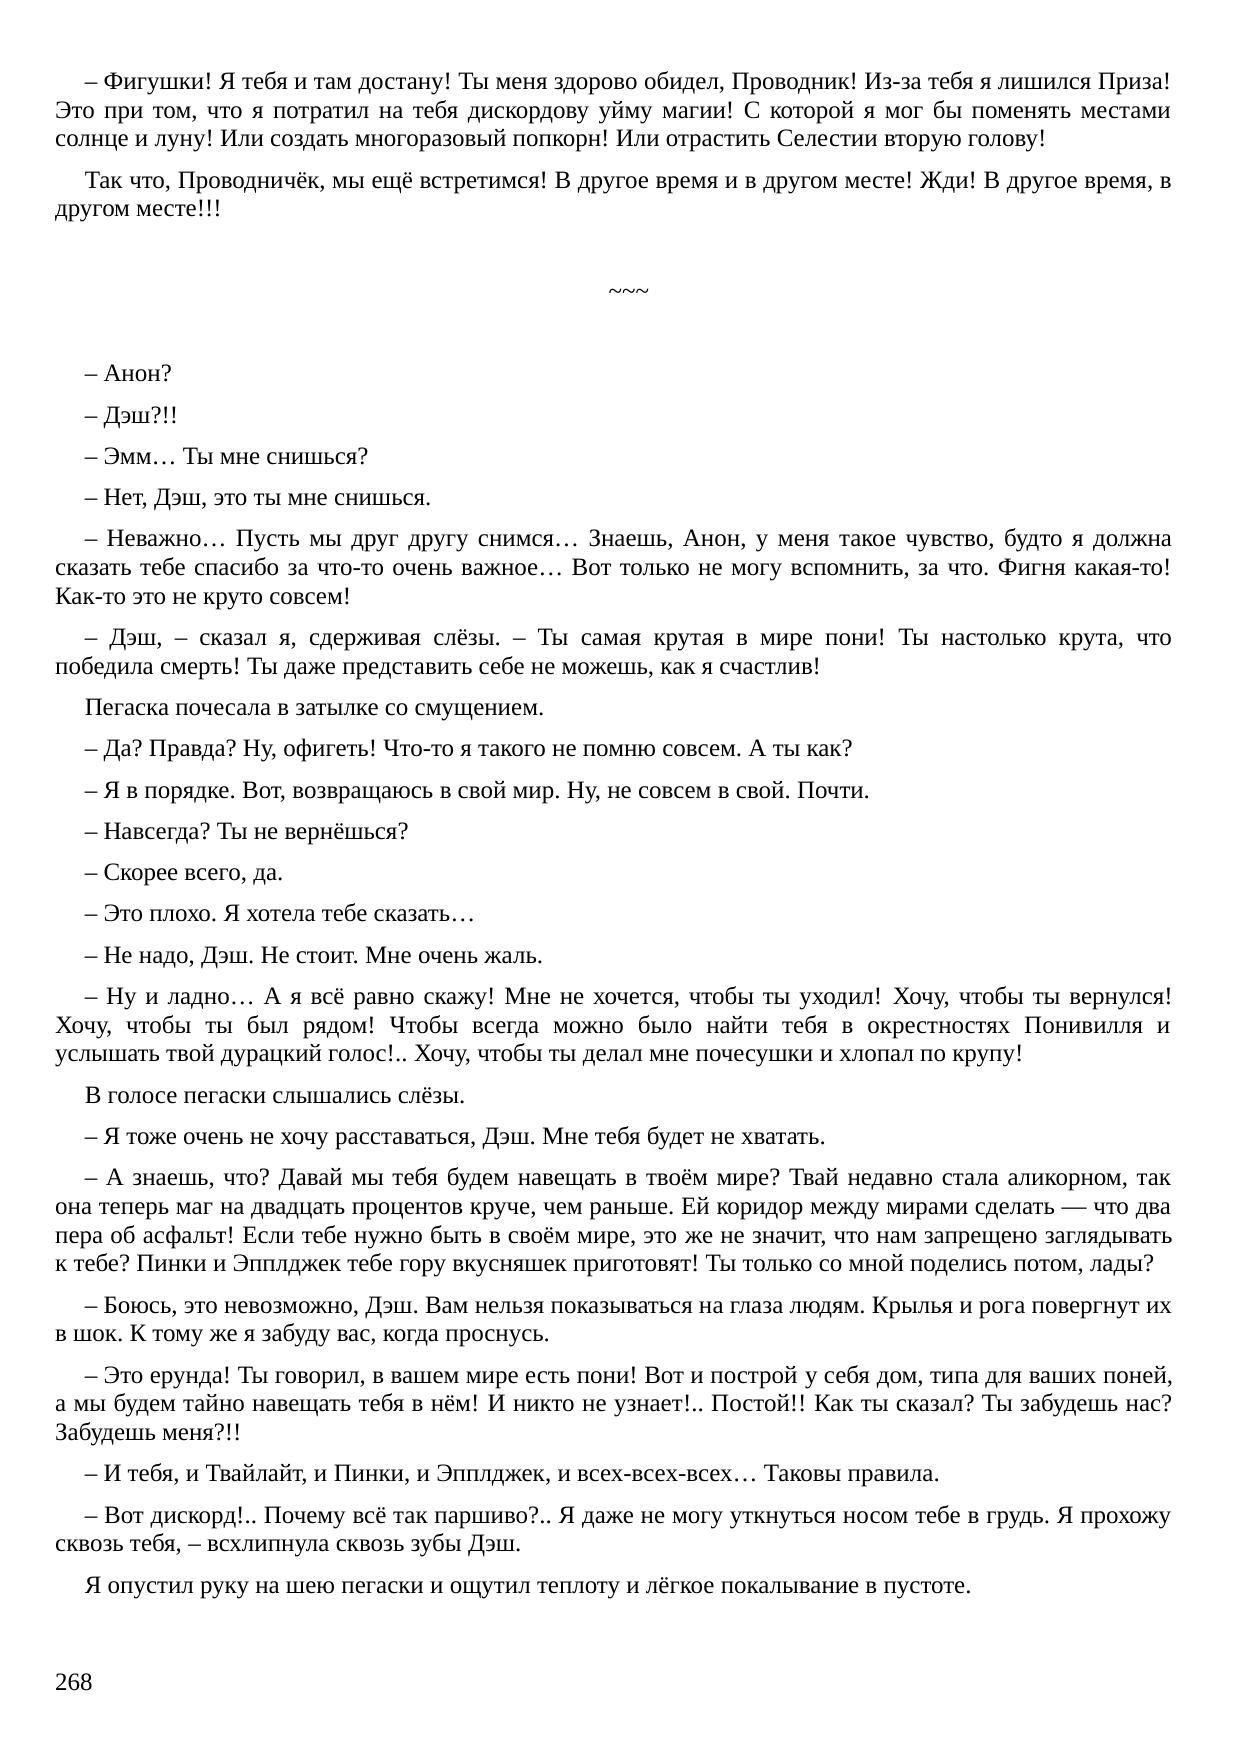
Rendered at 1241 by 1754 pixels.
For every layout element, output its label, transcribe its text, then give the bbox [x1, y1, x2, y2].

text В голосе пегаски слышались слёзы. [55, 1080, 1173, 1108]
text – Нет, Дэш, это ты мне снишься. [55, 482, 1173, 511]
text ~~~ [55, 276, 1173, 305]
text – Я тоже очень не хочу расставаться, Дэш. Мне тебя будет не хватать. [55, 1121, 1173, 1150]
text – Это ерунда! Ты говорил, в вашем мире есть пони! Вот и построй у себя дом, типа для ваших поней, а мы будем тайно навещать тебя в нём! И никто не узнает!.. Постой!! Как ты сказал? Ты забудешь нас? Забудешь меня?!! [55, 1360, 1173, 1446]
text – Да? Правда? Ну, офигеть! Что-то я такого не помню совсем. А ты как? [55, 733, 1173, 762]
text – Ну и ладно… А я всё равно скажу! Мне не хочется, чтобы ты уходил! Хочу, чтобы ты вернулся! Хочу, чтобы ты был рядом! Чтобы всегда можно было найти тебя в окрестностях Понивилля и услышать твой дурацкий голос!.. Хочу, чтобы ты делал мне почесушки и хлопал по крупу! [55, 981, 1173, 1067]
text – Неважно… Пусть мы друг другу снимся… Знаешь, Анон, у меня такое чувство, будто я должна сказать тебе спасибо за что-то очень важное… Вот только не могу вспомнить, за что. Фигня какая-то! Как-то это не круто совсем! [55, 523, 1173, 610]
text – А знаешь, что? Давай мы тебя будем навещать в твоём мире? Твай недавно стала аликорном, так она теперь маг на двадцать процентов круче, чем раньше. Ей коридор между мирами сделать — что два пера об асфальт! Если тебе нужно быть в своём мире, это же не значит, что нам запрещено заглядывать к тебе? Пинки и Эпплджек тебе гору вкусняшек приготовят! Ты только со мной поделись потом, лады? [55, 1162, 1173, 1277]
text – Дэш, – сказал я, сдерживая слёзы. – Ты самая крутая в мире пони! Ты настолько крута, что победила смерть! Ты даже представить себе не можешь, как я счастлив! [55, 622, 1173, 680]
text – Эмм… Ты мне снишься? [55, 441, 1173, 470]
text – Это плохо. Я хотела тебе сказать… [55, 898, 1173, 927]
text – Вот дискорд!.. Почему всё так паршиво?.. Я даже не могу уткнуться носом тебе в грудь. Я прохожу сквозь тебя, – всхлипнула сквозь зубы Дэш. [55, 1500, 1173, 1557]
text Так что, Проводничёк, мы ещё встретимся! В другое время и в другом месте! Жди! В другое время, в другом месте!!! [55, 165, 1173, 222]
text – Боюсь, это невозможно, Дэш. Вам нельзя показываться на глаза людям. Крылья и рога повергнут их в шок. К тому же я забуду вас, когда проснусь. [55, 1290, 1173, 1347]
text – Не надо, Дэш. Не стоит. Мне очень жаль. [55, 940, 1173, 968]
text Я опустил руку на шею пегаски и ощутил теплоту и лёгкое покалывание в пустоте. [55, 1570, 1173, 1598]
text Пегаска почесала в затылке со смущением. [55, 692, 1173, 721]
text – Скорее всего, да. [55, 857, 1173, 886]
text – Дэш?!! [55, 400, 1173, 428]
text – Навсегда? Ты не вернёшься? [55, 816, 1173, 845]
text – И тебя, и Твайлайт, и Пинки, и Эпплджек, и всех-всех-всех… Таковы правила. [55, 1458, 1173, 1487]
text – Анон? [55, 358, 1173, 387]
text – Фигушки! Я тебя и там достану! Ты меня здорово обидел, Проводник! Из-за тебя я лишился Приза! Это при том, что я потратил на тебя дискордову уйму магии! С которой я мог бы поменять местами солнце и луну! Или создать многоразовый попкорн! Или отрастить Селестии вторую голову! [55, 66, 1173, 152]
text – Я в порядке. Вот, возвращаюсь в свой мир. Ну, не совсем в свой. Почти. [55, 775, 1173, 803]
